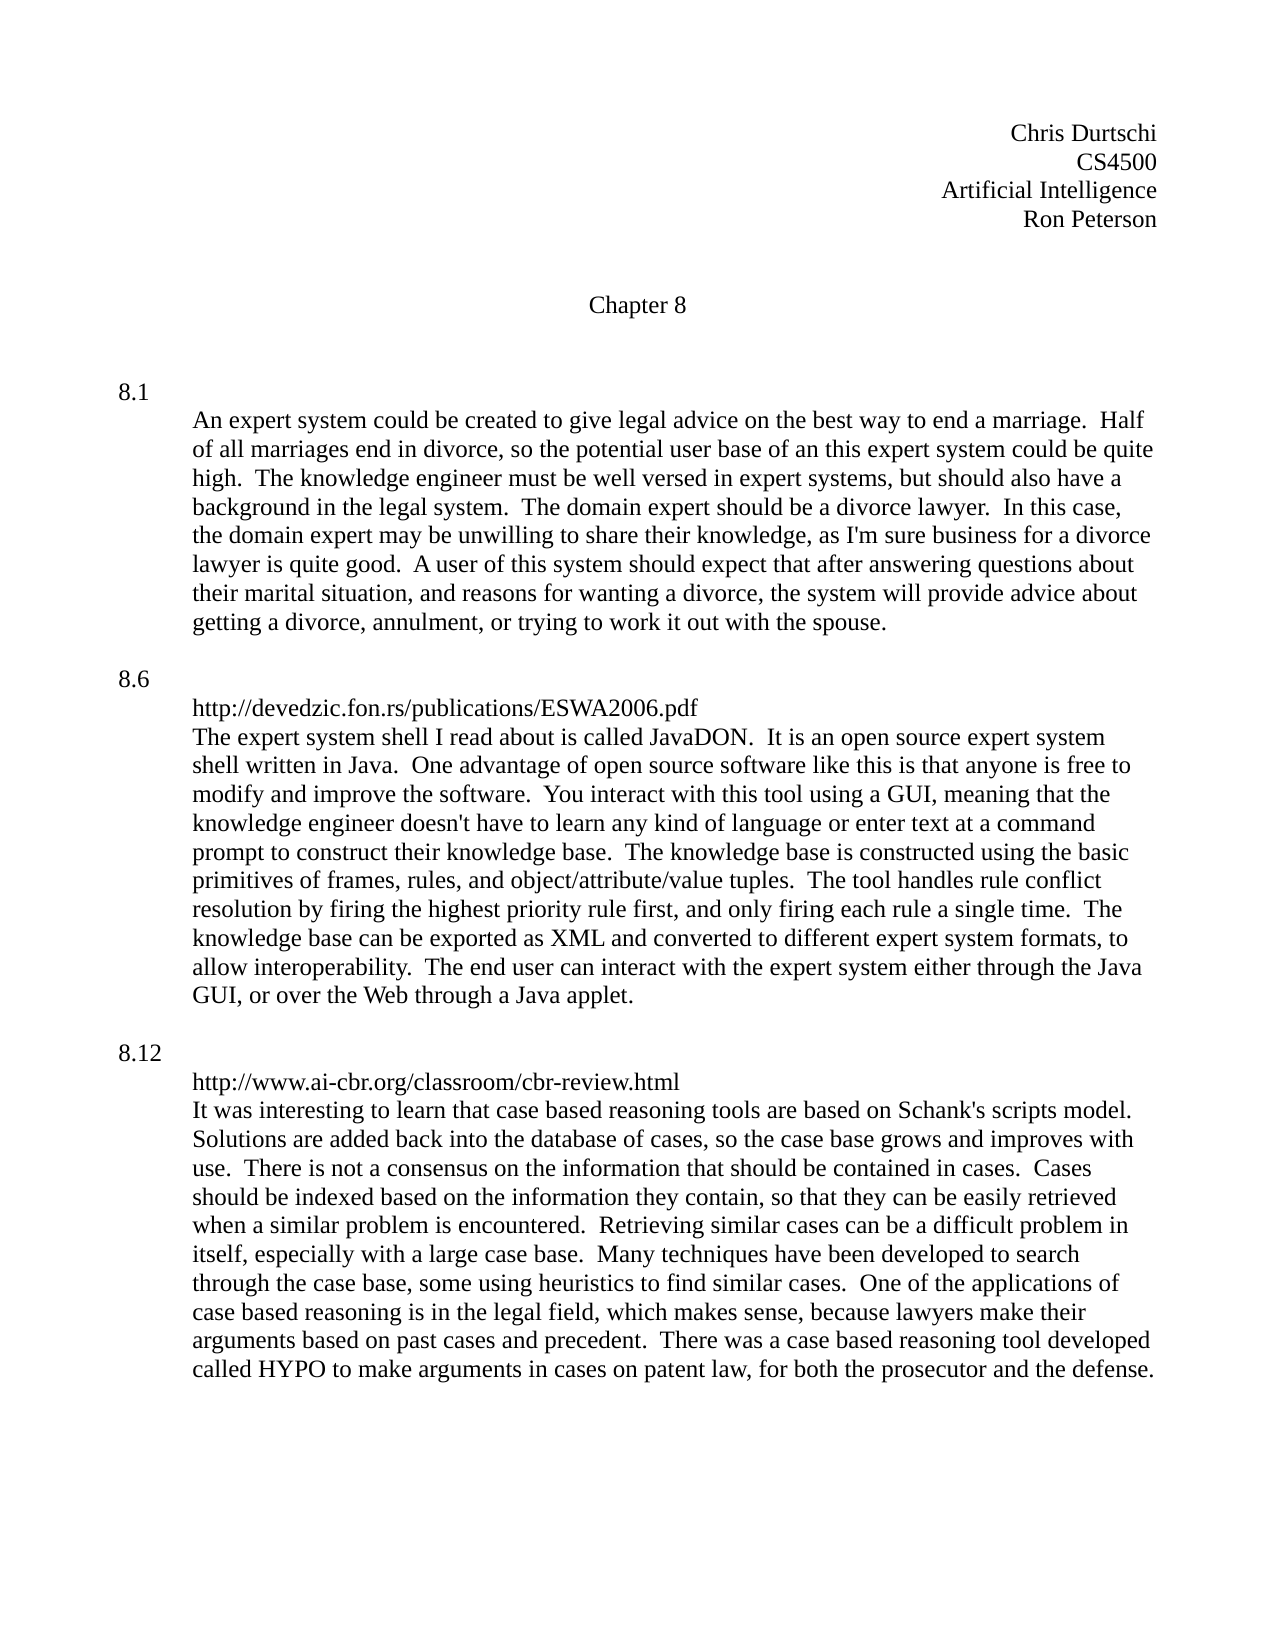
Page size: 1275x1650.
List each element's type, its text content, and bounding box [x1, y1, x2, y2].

text 8.1 [118, 377, 1157, 406]
text Ron Peterson [118, 204, 1157, 233]
text http://www.ai-cbr.org/classroom/cbr-review.html [192, 1067, 1157, 1096]
text An expert system could be created to give legal advice on the best way to end a marriage. Half of all marriages end in divorce, so the potential user base of an this expert system could be quite high. The knowledge engineer must be well versed in expert systems, but should also have a background in the legal system. The domain expert should be a divorce lawyer. In this case, the domain expert may be unwilling to share their knowledge, as I'm sure business for a divorce lawyer is quite good. A user of this system should expect that after answering questions about their marital situation, and reasons for wanting a divorce, the system will provide advice about getting a divorce, annulment, or trying to work it out with the spouse. [192, 406, 1157, 636]
text Chapter 8 [118, 291, 1157, 319]
text http://devedzic.fon.rs/publications/ESWA2006.pdf [192, 693, 1157, 722]
text Artificial Intelligence [118, 176, 1157, 204]
text Chris Durtschi [118, 118, 1157, 147]
text The expert system shell I read about is called JavaDON. It is an open source expert system shell written in Java. One advantage of open source software like this is that anyone is free to modify and improve the software. You interact with this tool using a GUI, meaning that the knowledge engineer doesn't have to learn any kind of language or enter text at a command prompt to construct their knowledge base. The knowledge base is constructed using the basic primitives of frames, rules, and object/attribute/value tuples. The tool handles rule conflict resolution by firing the highest priority rule first, and only firing each rule a single time. The knowledge base can be exported as XML and converted to different expert system formats, to allow interoperability. The end user can interact with the expert system either through the Java GUI, or over the Web through a Java applet. [192, 722, 1157, 1009]
text It was interesting to learn that case based reasoning tools are based on Schank's scripts model. Solutions are added back into the database of cases, so the case base grows and improves with use. There is not a consensus on the information that should be contained in cases. Cases should be indexed based on the information they contain, so that they can be easily retrieved when a similar problem is encountered. Retrieving similar cases can be a difficult problem in itself, especially with a large case base. Many techniques have been developed to search through the case base, some using heuristics to find similar cases. One of the applications of case based reasoning is in the legal field, which makes sense, because lawyers make their arguments based on past cases and precedent. There was a case based reasoning tool developed called HYPO to make arguments in cases on patent law, for both the prosecutor and the defense. [192, 1096, 1157, 1383]
text 8.6 [118, 664, 1157, 693]
text CS4500 [118, 147, 1157, 176]
text 8.12 [118, 1038, 1157, 1067]
